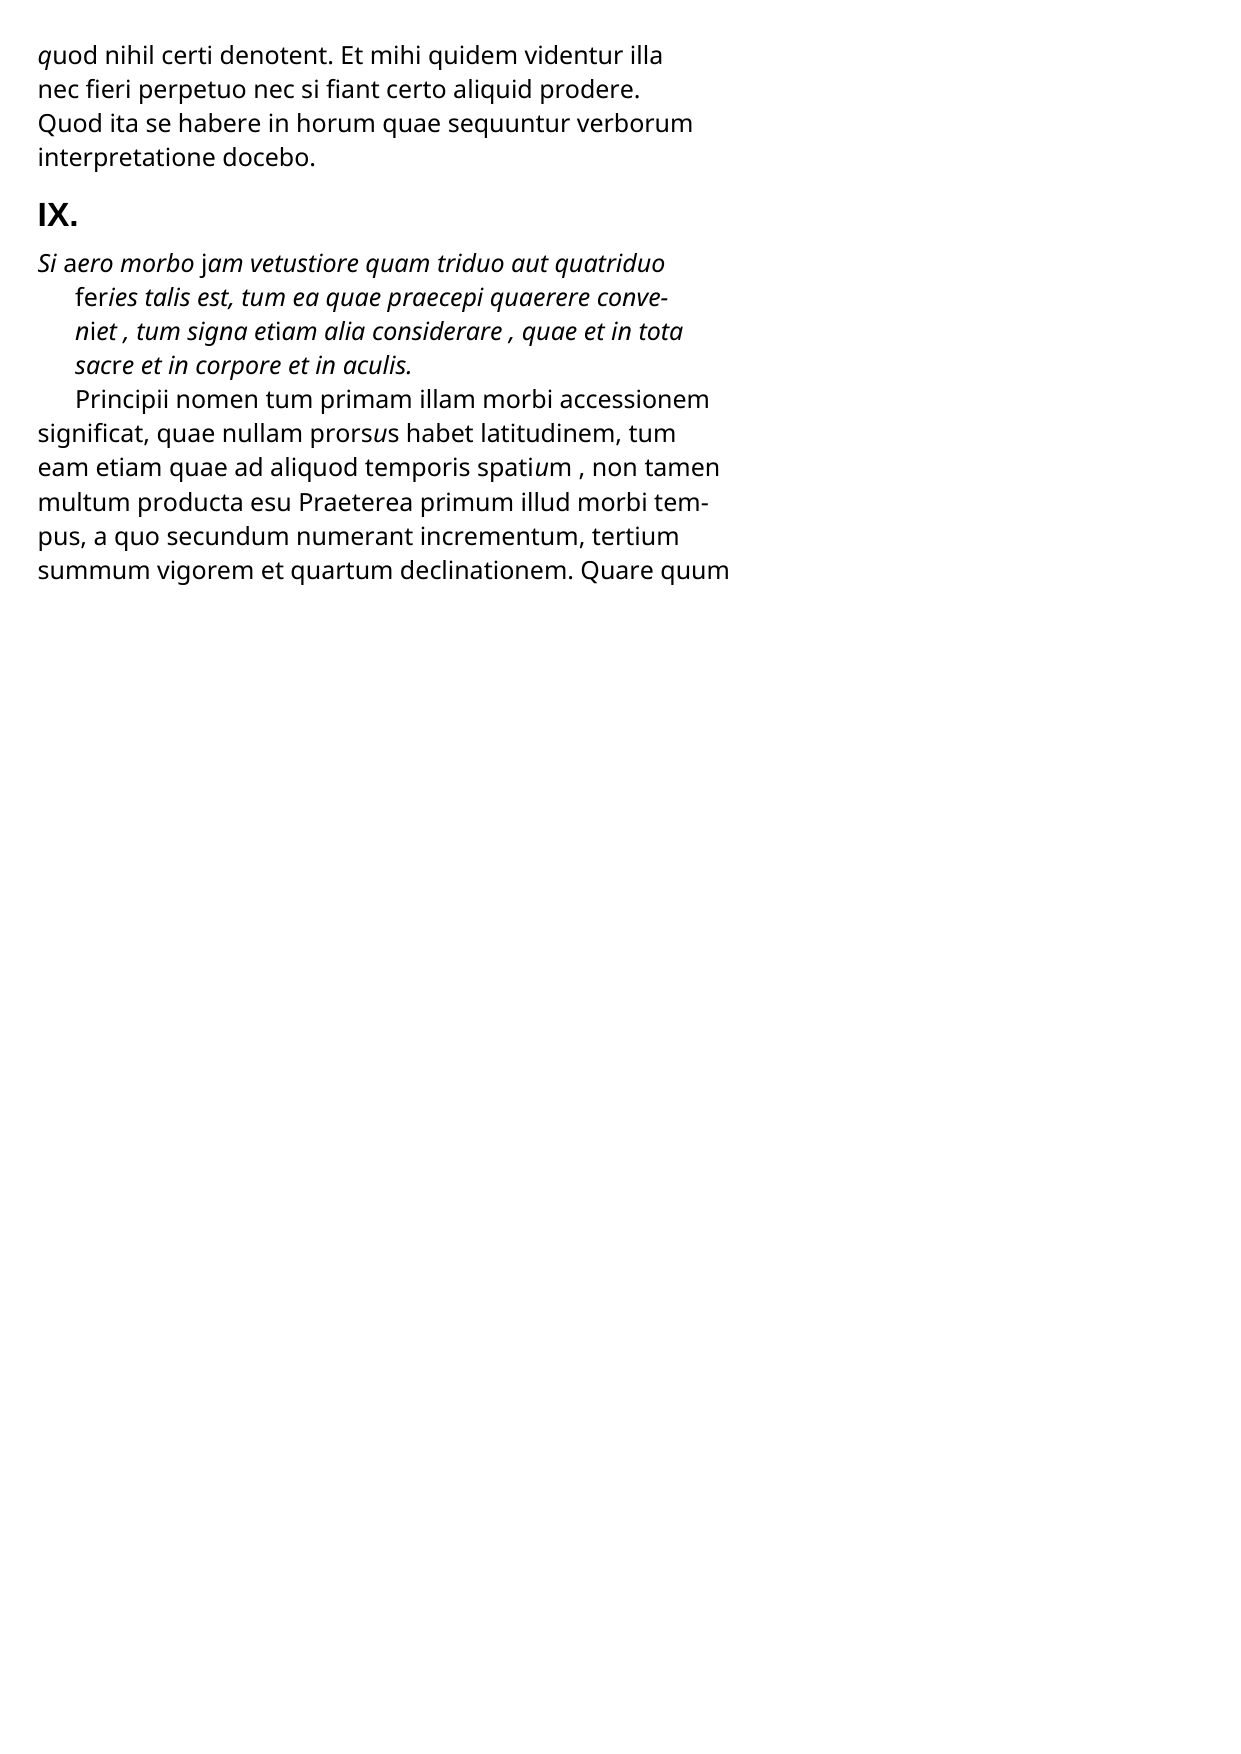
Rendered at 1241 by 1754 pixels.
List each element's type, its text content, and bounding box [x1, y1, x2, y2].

text Principii nomen tum primam illam morbi accessionem significat, quae nullam prorsus habet latitudinem, tum eam etiam quae ad aliquod temporis spatium , non tamen multum producta esu Praeterea primum illud morbi tem- pus, a quo secundum numerant incrementum, tertium summum vigorem et quartum declinationem. Quare quum [37, 382, 1203, 586]
text Si aero morbo jam vetustiore quam triduo aut quatriduo feries talis est, tum ea quae praecepi quaerere conve- niet , tum signa etiam alia considerare , quae et in tota sacre et in corpore et in aculis. [37, 246, 1203, 382]
subtitle IX. [37, 194, 1203, 233]
text quod nihil certi denotent. Et mihi quidem videntur illa nec fieri perpetuo nec si fiant certo aliquid prodere. Quod ita se habere in horum quae sequuntur verborum interpretatione docebo. [37, 37, 1203, 174]
